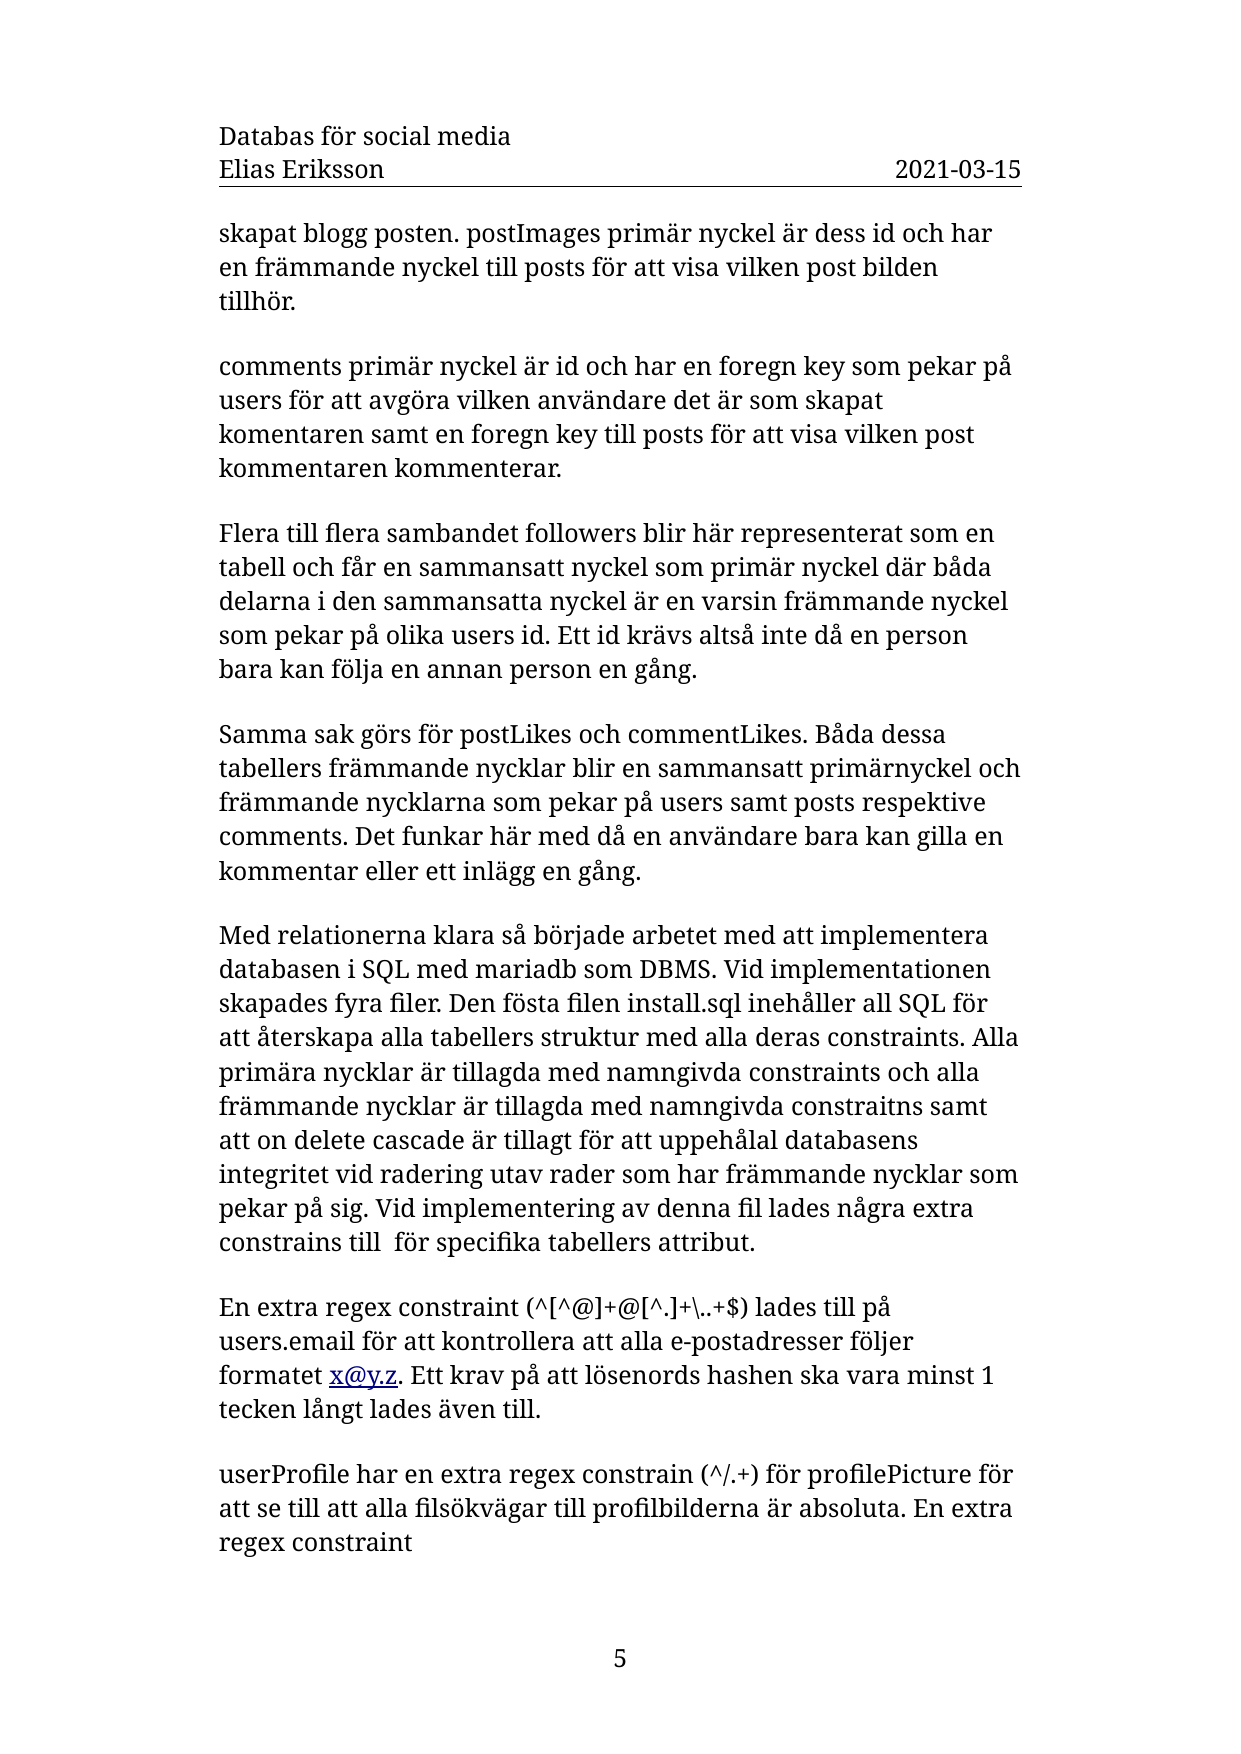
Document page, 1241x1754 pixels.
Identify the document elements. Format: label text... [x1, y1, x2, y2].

text userProfile har en extra regex constrain (^/.+) för profilePicture för att se till att alla filsökvägar till profilbilderna är absoluta. En extra regex constraint [218, 1456, 1022, 1558]
text skapat blogg posten. postImages primär nyckel är dess id och har en främmande nyckel till posts för att visa vilken post bilden tillhör. [218, 216, 1022, 318]
text comments primär nyckel är id och har en foregn key som pekar på users för att avgöra vilken användare det är som skapat komentaren samt en foregn key till posts för att visa vilken post kommentaren kommenterar. [218, 349, 1022, 485]
text Med relationerna klara så började arbetet med att implementera databasen i SQL med mariadb som DBMS. Vid implementationen skapades fyra filer. Den fösta filen install.sql inehåller all SQL för att återskapa alla tabellers struktur med alla deras constraints. Alla primära nycklar är tillagda med namngivda constraints och alla främmande nycklar är tillagda med namngivda constraitns samt att on delete cascade är tillagt för att uppehålal databasens integritet vid radering utav rader som har främmande nycklar som pekar på sig. Vid implementering av denna fil lades några extra constrains till för specifika tabellers attribut. [218, 918, 1022, 1258]
text En extra regex constraint (^[^@]+@[^.]+\..+$) lades till på users.email för att kontrollera att alla e-postadresser följer formatet x@y.z. Ett krav på att lösenords hashen ska vara minst 1 tecken långt lades även till. [218, 1289, 1022, 1426]
text Flera till flera sambandet followers blir här representerat som en tabell och får en sammansatt nyckel som primär nyckel där båda delarna i den sammansatta nyckel är en varsin främmande nyckel som pekar på olika users id. Ett id krävs altså inte då en person bara kan följa en annan person en gång. [218, 516, 1022, 686]
text Samma sak görs för postLikes och commentLikes. Båda dessa tabellers främmande nycklar blir en sammansatt primärnyckel och främmande nycklarna som pekar på users samt posts respektive comments. Det funkar här med då en användare bara kan gilla en kommentar eller ett inlägg en gång. [218, 717, 1022, 887]
